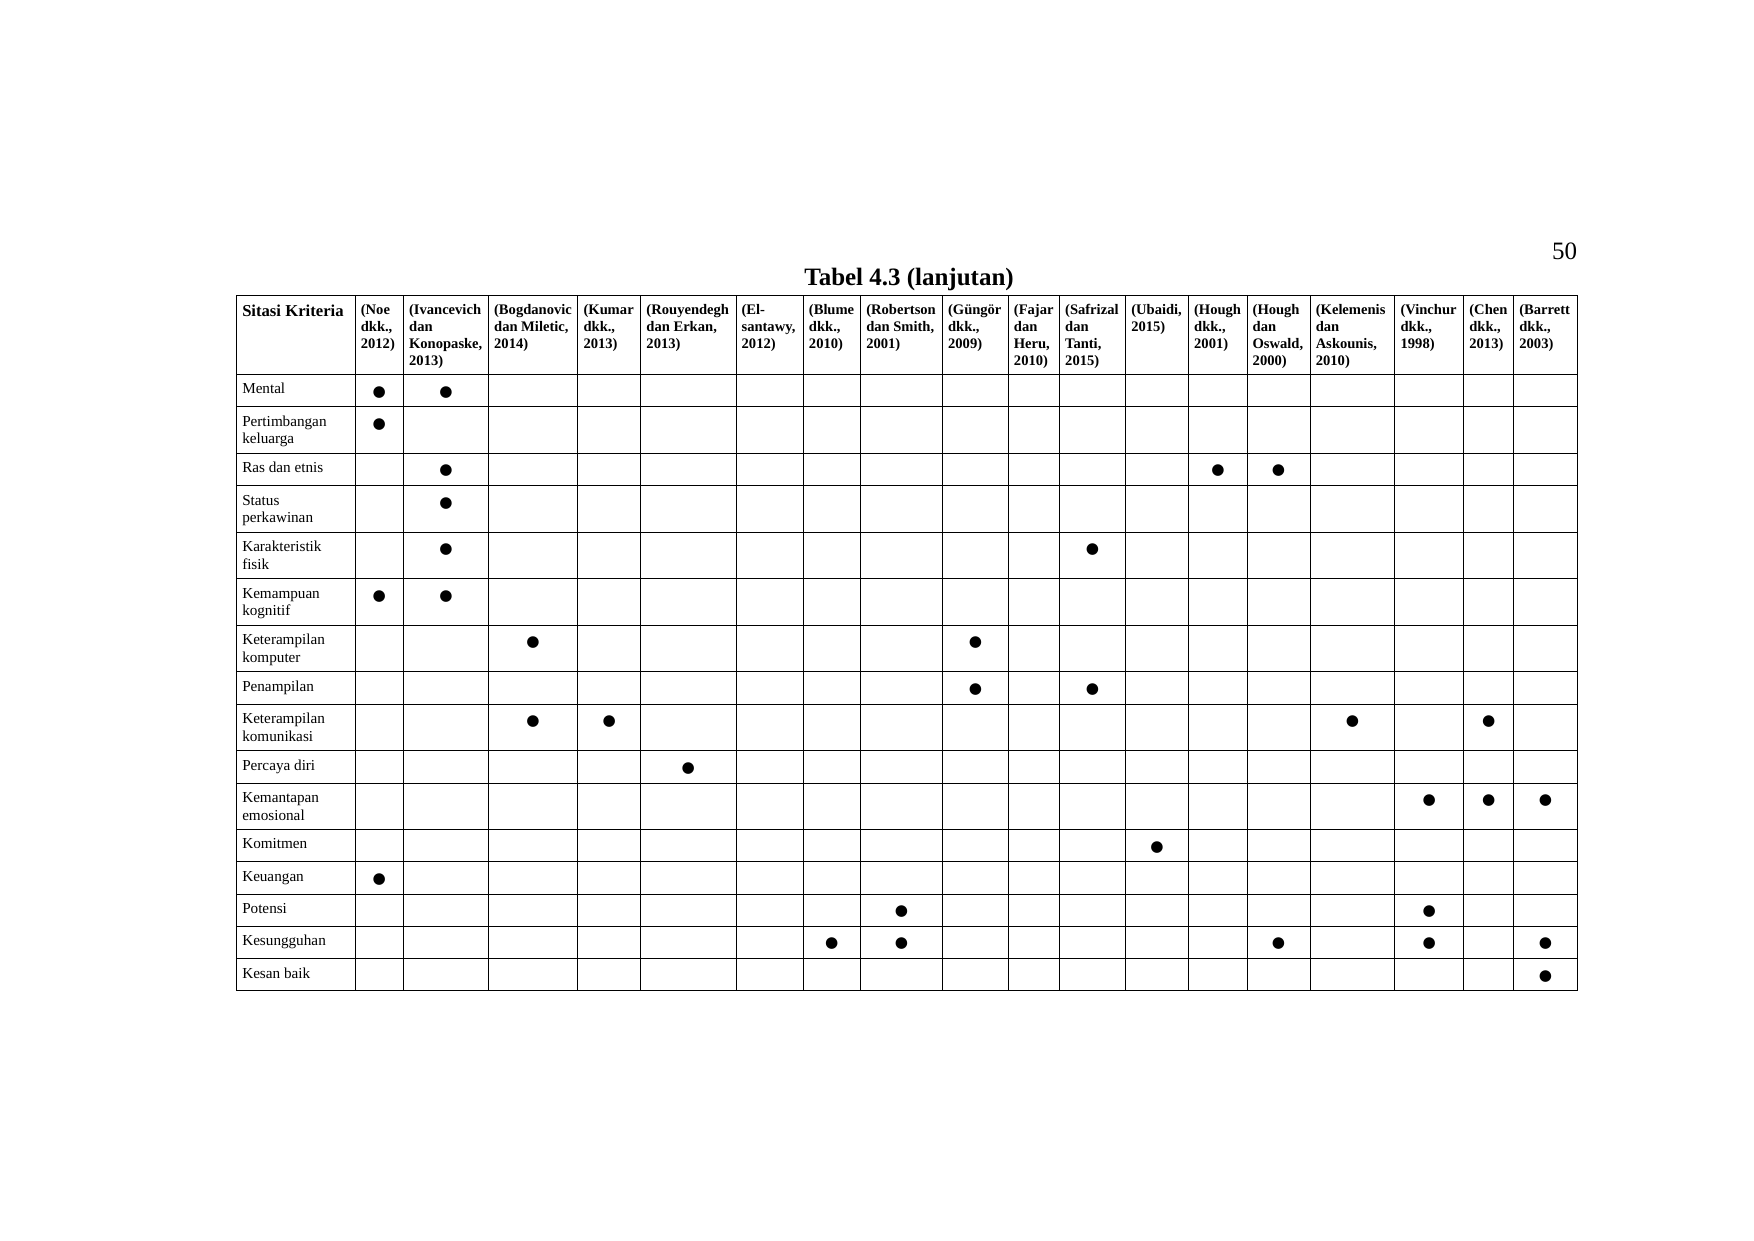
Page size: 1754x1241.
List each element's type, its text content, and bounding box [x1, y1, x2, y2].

table_cell [1248, 486, 1310, 532]
table_cell [356, 895, 403, 926]
table_header (Vinchur dkk., 1998) [1395, 296, 1463, 374]
table_cell ● [489, 705, 577, 750]
table_cell [804, 705, 860, 750]
table_cell [861, 533, 942, 578]
table_cell [1311, 407, 1394, 453]
table_cell [943, 959, 1008, 990]
table_cell ● [1395, 784, 1463, 829]
table_cell [356, 784, 403, 829]
table_cell [1126, 751, 1188, 782]
table_cell [1514, 579, 1577, 625]
table_cell [404, 959, 488, 990]
table_cell [943, 895, 1008, 926]
table_cell [1514, 454, 1577, 485]
table_cell [1060, 751, 1125, 782]
table_cell [1464, 533, 1513, 578]
table_cell [489, 830, 577, 861]
table_header (Kumar dkk., 2013) [578, 296, 640, 374]
table_cell [1009, 579, 1059, 625]
table_cell [489, 784, 577, 829]
table_cell [1009, 784, 1059, 829]
table_cell [1009, 927, 1059, 958]
table_cell [578, 626, 640, 671]
table_cell [1514, 895, 1577, 926]
table_cell [1189, 579, 1247, 625]
table_cell ● [1514, 927, 1577, 958]
table_cell [641, 959, 736, 990]
table_cell [1189, 533, 1247, 578]
table_cell [1464, 579, 1513, 625]
table_cell [1395, 407, 1463, 453]
table_cell [641, 705, 736, 750]
table_cell [641, 533, 736, 578]
table_cell [804, 895, 860, 926]
table_cell [1189, 751, 1247, 782]
table_cell [578, 486, 640, 532]
table_cell [1126, 454, 1188, 485]
table_cell [1311, 486, 1394, 532]
table_cell [1009, 705, 1059, 750]
table_cell [404, 895, 488, 926]
table_cell [1189, 927, 1247, 958]
table_cell [804, 784, 860, 829]
table_cell [1060, 407, 1125, 453]
table_cell [1248, 830, 1310, 861]
table_cell [1464, 862, 1513, 893]
table_cell [1464, 375, 1513, 406]
table_cell [641, 407, 736, 453]
table_cell [1395, 375, 1463, 406]
table_cell ● [356, 407, 403, 453]
table_cell [1311, 751, 1394, 782]
table_cell [578, 959, 640, 990]
table_cell [1395, 486, 1463, 532]
table_cell [804, 751, 860, 782]
table_cell [943, 927, 1008, 958]
table_cell [356, 705, 403, 750]
table_header (Güngör dkk., 2009) [943, 296, 1008, 374]
table_cell [641, 626, 736, 671]
table_cell [804, 579, 860, 625]
table_header (Kelemenis dan Askounis, 2010) [1311, 296, 1394, 374]
table_cell [737, 830, 803, 861]
table_cell ● [489, 626, 577, 671]
table_cell [861, 784, 942, 829]
table_cell [356, 454, 403, 485]
table_cell ● [1248, 454, 1310, 485]
table_cell [1248, 626, 1310, 671]
table_cell ● [1464, 705, 1513, 750]
table_cell [641, 375, 736, 406]
table_cell [1189, 862, 1247, 893]
table_cell [578, 784, 640, 829]
table_cell Karakteristik fisik [237, 533, 355, 578]
table_cell [1189, 705, 1247, 750]
table_cell [1248, 407, 1310, 453]
table_cell [1311, 895, 1394, 926]
table_cell ● [404, 579, 488, 625]
table_cell [804, 375, 860, 406]
table_cell ● [356, 579, 403, 625]
table_cell Status perkawinan [237, 486, 355, 532]
table_cell [1060, 454, 1125, 485]
table_cell [943, 533, 1008, 578]
table_cell [1189, 784, 1247, 829]
table_cell [1395, 959, 1463, 990]
table_cell [737, 705, 803, 750]
table_cell [1060, 705, 1125, 750]
table_cell [1060, 959, 1125, 990]
table_cell [1248, 895, 1310, 926]
table_cell [943, 454, 1008, 485]
table_cell [1464, 407, 1513, 453]
table_cell [1248, 672, 1310, 703]
table_header (Barrett dkk., 2003) [1514, 296, 1577, 374]
table_cell [404, 927, 488, 958]
table_cell [641, 830, 736, 861]
table_cell [861, 486, 942, 532]
table_header (Safrizal dan Tanti, 2015) [1060, 296, 1125, 374]
table_cell [1311, 533, 1394, 578]
table_cell [737, 927, 803, 958]
table_cell [489, 862, 577, 893]
table_cell [404, 751, 488, 782]
table_header (Noe dkk., 2012) [356, 296, 403, 374]
table_cell [1009, 407, 1059, 453]
table_cell [1311, 862, 1394, 893]
table_cell [489, 407, 577, 453]
table_cell [1009, 895, 1059, 926]
table_cell [804, 959, 860, 990]
table_cell [737, 862, 803, 893]
table_cell Keuangan [237, 862, 355, 893]
table_cell ● [641, 751, 736, 782]
table_cell [1311, 927, 1394, 958]
table_cell ● [1248, 927, 1310, 958]
table_cell ● [1189, 454, 1247, 485]
table_cell [489, 486, 577, 532]
table_cell [1009, 959, 1059, 990]
table_cell [641, 895, 736, 926]
table_cell ● [1311, 705, 1394, 750]
table_cell [1060, 375, 1125, 406]
table_cell [804, 407, 860, 453]
table_cell [1009, 751, 1059, 782]
table_cell [356, 486, 403, 532]
table_cell [578, 407, 640, 453]
table_cell [1126, 579, 1188, 625]
table_cell [1126, 626, 1188, 671]
table_cell [1514, 705, 1577, 750]
table_cell [737, 407, 803, 453]
table_cell [1311, 830, 1394, 861]
table_cell [1189, 486, 1247, 532]
table_cell [1464, 672, 1513, 703]
table_cell [1514, 486, 1577, 532]
table_cell [861, 626, 942, 671]
table_cell [1126, 672, 1188, 703]
table_cell ● [356, 375, 403, 406]
table_header (Ubaidi, 2015) [1126, 296, 1188, 374]
table_cell [1126, 862, 1188, 893]
table_cell [641, 927, 736, 958]
table_cell [1126, 375, 1188, 406]
table_cell [861, 751, 942, 782]
table_cell ● [404, 486, 488, 532]
table_cell [1395, 862, 1463, 893]
table_cell [943, 751, 1008, 782]
table_cell [1126, 486, 1188, 532]
table_cell [641, 579, 736, 625]
table_cell [737, 533, 803, 578]
table_cell [641, 486, 736, 532]
table_cell Penampilan [237, 672, 355, 703]
table_cell ● [861, 895, 942, 926]
table_cell Kesan baik [237, 959, 355, 990]
table_cell [943, 784, 1008, 829]
table_cell [356, 927, 403, 958]
table_cell [861, 375, 942, 406]
table_cell [861, 579, 942, 625]
table_cell [1126, 784, 1188, 829]
table_cell [737, 626, 803, 671]
table_cell [1248, 959, 1310, 990]
table_cell Pertimbangan keluarga [237, 407, 355, 453]
table_cell [737, 751, 803, 782]
table_cell Potensi [237, 895, 355, 926]
table_cell ● [943, 672, 1008, 703]
table_cell [1464, 927, 1513, 958]
table_cell [578, 579, 640, 625]
table_cell [1395, 626, 1463, 671]
table_cell ● [1464, 784, 1513, 829]
table_cell [1189, 959, 1247, 990]
table_cell [1514, 672, 1577, 703]
table_cell [641, 454, 736, 485]
table_cell [943, 862, 1008, 893]
table_cell [1126, 895, 1188, 926]
table_header (Bogdanovic dan Miletic, 2014) [489, 296, 577, 374]
table_cell [1009, 672, 1059, 703]
table_cell [1126, 959, 1188, 990]
table_cell [404, 626, 488, 671]
table_cell [1248, 751, 1310, 782]
table_cell [404, 407, 488, 453]
table_cell [1464, 486, 1513, 532]
table_cell [737, 579, 803, 625]
table_cell Kesungguhan [237, 927, 355, 958]
table_cell [489, 533, 577, 578]
table_cell [356, 672, 403, 703]
table_cell [578, 830, 640, 861]
table_cell [489, 895, 577, 926]
table_cell [1514, 751, 1577, 782]
table_cell [1189, 375, 1247, 406]
table_header (Robertson dan Smith, 2001) [861, 296, 942, 374]
table_cell [1060, 895, 1125, 926]
table_cell Percaya diri [237, 751, 355, 782]
table_cell [1009, 830, 1059, 861]
table_header (Fajar dan Heru, 2010) [1009, 296, 1059, 374]
table_cell [1248, 579, 1310, 625]
table_cell [861, 959, 942, 990]
table_cell [641, 784, 736, 829]
table_cell [489, 959, 577, 990]
table_cell ● [404, 533, 488, 578]
table_cell [1514, 626, 1577, 671]
table_cell [861, 862, 942, 893]
table_cell [578, 533, 640, 578]
table_cell [943, 830, 1008, 861]
table_cell [804, 672, 860, 703]
table_cell [1311, 579, 1394, 625]
table_cell [1060, 626, 1125, 671]
table_cell [356, 533, 403, 578]
table_cell [1514, 533, 1577, 578]
table_cell [804, 454, 860, 485]
table_cell [1311, 672, 1394, 703]
table_cell [578, 375, 640, 406]
table_cell Ras dan etnis [237, 454, 355, 485]
table_cell [356, 959, 403, 990]
table_cell ● [1395, 927, 1463, 958]
table_cell Kemantapan emosional [237, 784, 355, 829]
table_cell [1395, 454, 1463, 485]
table_header (El-santawy, 2012) [737, 296, 803, 374]
table_cell [578, 862, 640, 893]
table_cell [804, 830, 860, 861]
table_cell Kemampuan kognitif [237, 579, 355, 625]
table_cell [404, 830, 488, 861]
table_cell [404, 784, 488, 829]
table_cell [1395, 751, 1463, 782]
table_header (Rouyendegh dan Erkan, 2013) [641, 296, 736, 374]
table_cell [1126, 927, 1188, 958]
table_cell [861, 830, 942, 861]
table_cell ● [1514, 784, 1577, 829]
table_cell [578, 927, 640, 958]
table_cell [1248, 533, 1310, 578]
table_cell Komitmen [237, 830, 355, 861]
table_cell [1395, 672, 1463, 703]
table_cell [737, 784, 803, 829]
table_cell ● [1514, 959, 1577, 990]
table_cell [641, 862, 736, 893]
table_cell [578, 895, 640, 926]
table_cell [804, 862, 860, 893]
table_cell [1009, 375, 1059, 406]
table_cell [578, 672, 640, 703]
table_cell ● [356, 862, 403, 893]
table_cell [1311, 959, 1394, 990]
table_cell [804, 486, 860, 532]
table_cell [1464, 959, 1513, 990]
table_cell [1311, 784, 1394, 829]
table_cell [804, 626, 860, 671]
table_cell [1514, 862, 1577, 893]
table_cell [1009, 626, 1059, 671]
table_cell [737, 486, 803, 532]
table_cell Keterampilan komputer [237, 626, 355, 671]
table_header (Ivancevich dan Konopaske, 2013) [404, 296, 488, 374]
table_cell [404, 672, 488, 703]
text Tabel 4.3 (lanjutan) [277, 262, 1541, 291]
table_cell [943, 407, 1008, 453]
table_cell [1009, 486, 1059, 532]
table_header (Blume dkk., 2010) [804, 296, 860, 374]
table_cell ● [804, 927, 860, 958]
table_cell [641, 672, 736, 703]
table_cell [1464, 751, 1513, 782]
table_cell [1514, 830, 1577, 861]
table_cell ● [1395, 895, 1463, 926]
table_cell [737, 959, 803, 990]
table_cell [489, 454, 577, 485]
table_cell [1060, 784, 1125, 829]
table_cell [1126, 407, 1188, 453]
table_header Sitasi Kriteria [237, 296, 355, 374]
table_cell [1514, 407, 1577, 453]
table_cell [1464, 830, 1513, 861]
table_cell [1311, 454, 1394, 485]
table_header (Hough dkk., 2001) [1189, 296, 1247, 374]
table_cell [578, 454, 640, 485]
table_cell [1189, 672, 1247, 703]
table_cell [737, 895, 803, 926]
table_cell [861, 454, 942, 485]
table_cell [861, 705, 942, 750]
table_cell [943, 486, 1008, 532]
table_cell [1395, 705, 1463, 750]
table_cell [356, 626, 403, 671]
table_cell [737, 375, 803, 406]
table_cell [1009, 862, 1059, 893]
table_cell [861, 407, 942, 453]
table_cell [1189, 626, 1247, 671]
table_cell ● [404, 375, 488, 406]
table_cell [1060, 486, 1125, 532]
table_cell [1060, 927, 1125, 958]
table_cell [489, 375, 577, 406]
table_cell ● [578, 705, 640, 750]
table_cell [1126, 533, 1188, 578]
table_cell [737, 454, 803, 485]
table_cell [1189, 895, 1247, 926]
table_cell [1126, 705, 1188, 750]
table_cell [489, 927, 577, 958]
table_cell [1060, 862, 1125, 893]
table_cell [404, 705, 488, 750]
table_cell [1395, 830, 1463, 861]
table_cell [943, 579, 1008, 625]
table_cell Keterampilan komunikasi [237, 705, 355, 750]
table_cell ● [1126, 830, 1188, 861]
table_cell [1514, 375, 1577, 406]
table_cell ● [943, 626, 1008, 671]
table_cell [356, 751, 403, 782]
table_cell [1189, 830, 1247, 861]
table_cell [737, 672, 803, 703]
table_cell ● [404, 454, 488, 485]
table_cell [1060, 579, 1125, 625]
table_cell ● [1060, 533, 1125, 578]
table_header (Hough dan Oswald, 2000) [1248, 296, 1310, 374]
table_cell ● [1060, 672, 1125, 703]
table_cell [1464, 626, 1513, 671]
table_cell [1248, 784, 1310, 829]
table_cell [1189, 407, 1247, 453]
table_cell [404, 862, 488, 893]
table_cell [1464, 454, 1513, 485]
table_cell [489, 579, 577, 625]
table_cell [943, 705, 1008, 750]
table_cell [1311, 626, 1394, 671]
table_cell [1060, 830, 1125, 861]
table_cell [804, 533, 860, 578]
table_cell [1248, 862, 1310, 893]
table_cell ● [861, 927, 942, 958]
table_cell [1464, 895, 1513, 926]
table_cell [943, 375, 1008, 406]
table_cell [489, 751, 577, 782]
table_cell [489, 672, 577, 703]
table_cell [1395, 579, 1463, 625]
table_cell [1311, 375, 1394, 406]
table_cell [1248, 705, 1310, 750]
table_cell [356, 830, 403, 861]
table_cell [1009, 533, 1059, 578]
table_cell [578, 751, 640, 782]
table_cell Mental [237, 375, 355, 406]
table_cell [1395, 533, 1463, 578]
table_cell [1009, 454, 1059, 485]
table_header (Chen dkk., 2013) [1464, 296, 1513, 374]
table_cell [1248, 375, 1310, 406]
table_cell [861, 672, 942, 703]
